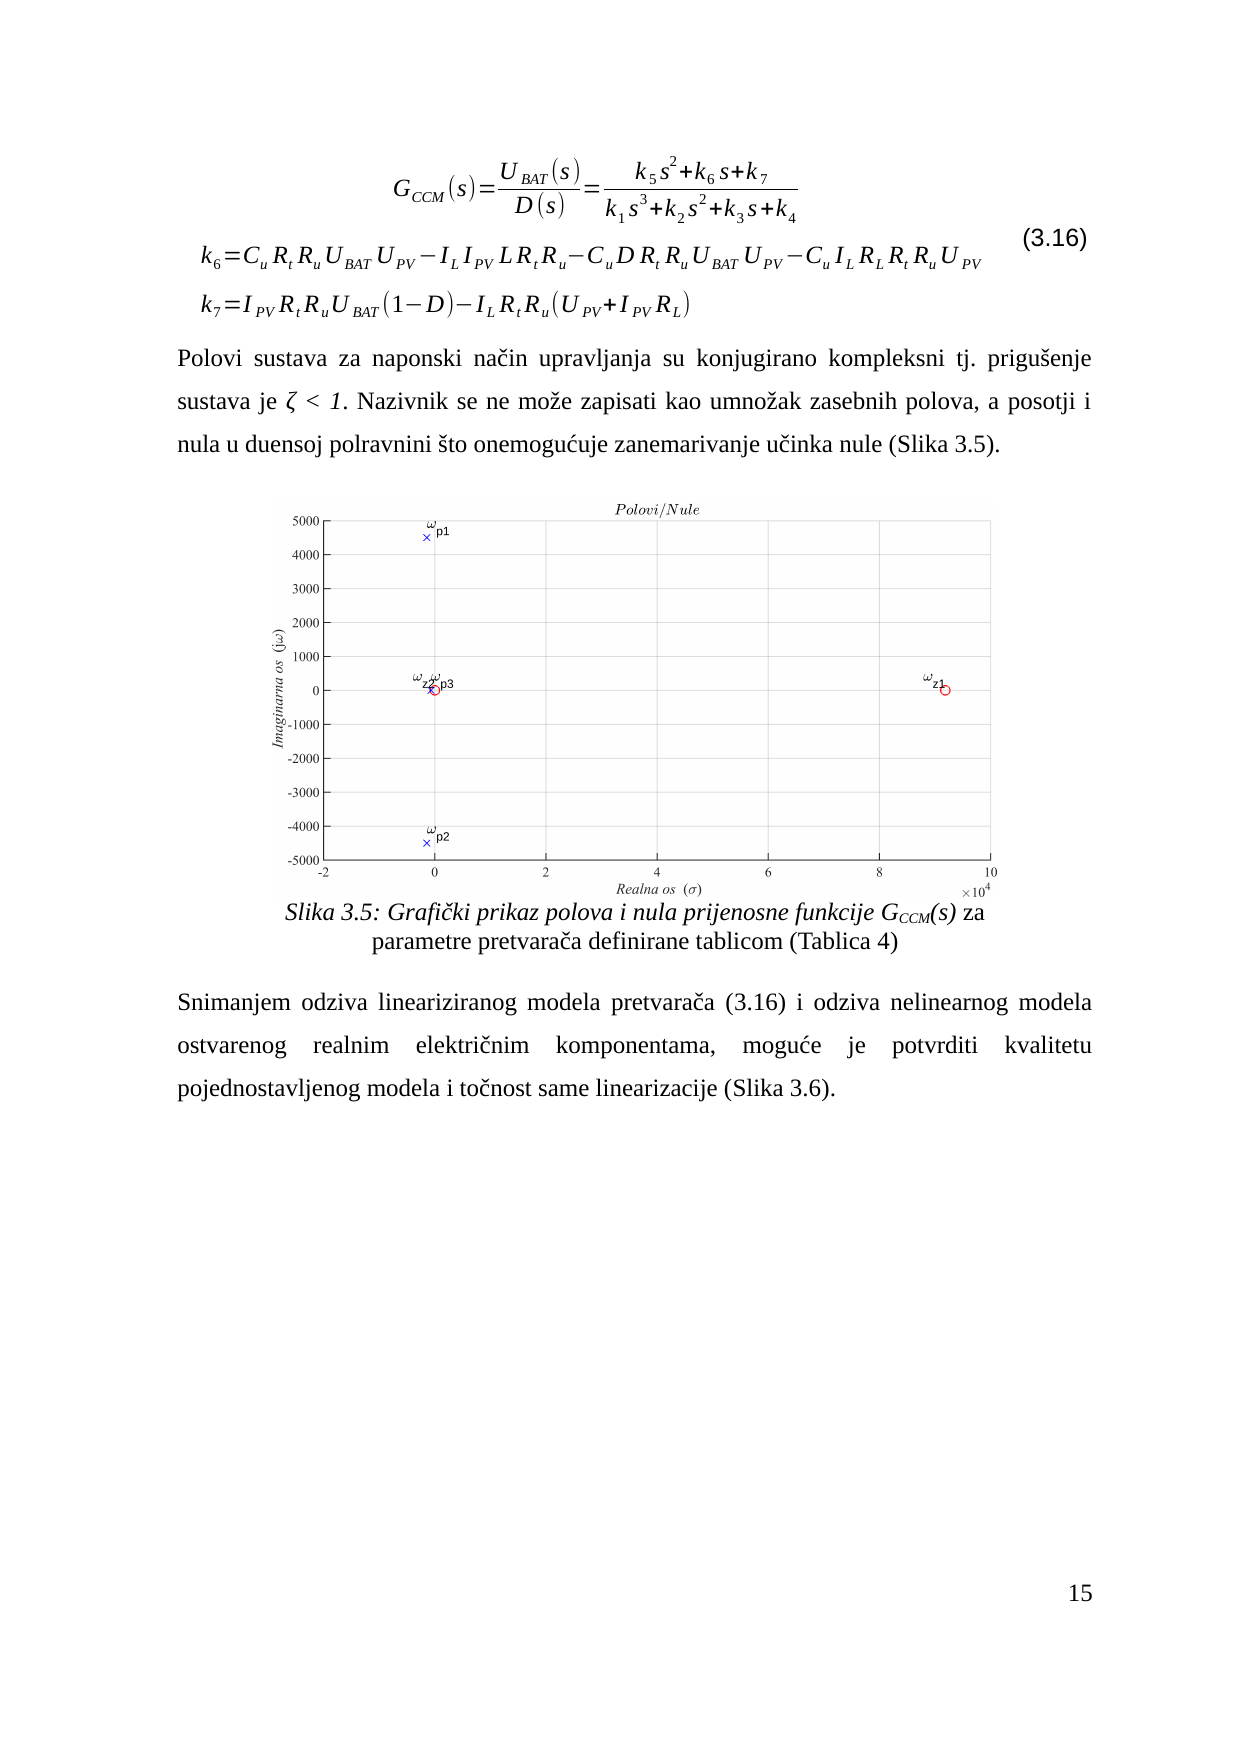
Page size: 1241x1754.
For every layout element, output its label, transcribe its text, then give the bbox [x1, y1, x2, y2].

picture [271, 502, 998, 898]
table_header [177, 147, 1015, 236]
table_cell [177, 283, 1015, 331]
text Snimanjem odziva lineariziranog modela pretvarača (3.16) i odziva nelinearnog modela ostvarenog realnim električnim komponentama, moguće je potvrditi kvalitetu pojednostavljenog modela i točnost same linearizacije (Slika 3.6). [177, 987, 1093, 1102]
text Polovi sustava za naponski način upravljanja su konjugirano kompleksni tj. prigušenje sustava je ζ < 1. Nazivnik se ne može zapisati kao umnožak zasebnih polova, a posotji i nula u duensoj polravnini što onemogućuje zanemarivanje učinka nule (Slika 3.5). [177, 343, 1093, 458]
table_header (3.16) [1015, 147, 1093, 331]
table_cell [177, 236, 1015, 283]
text Slika 3.5: Grafički prikaz polova i nula prijenosne funkcije GCCM(s) za parametre pretvarača definirane tablicom (Tablica 4) [272, 898, 998, 955]
